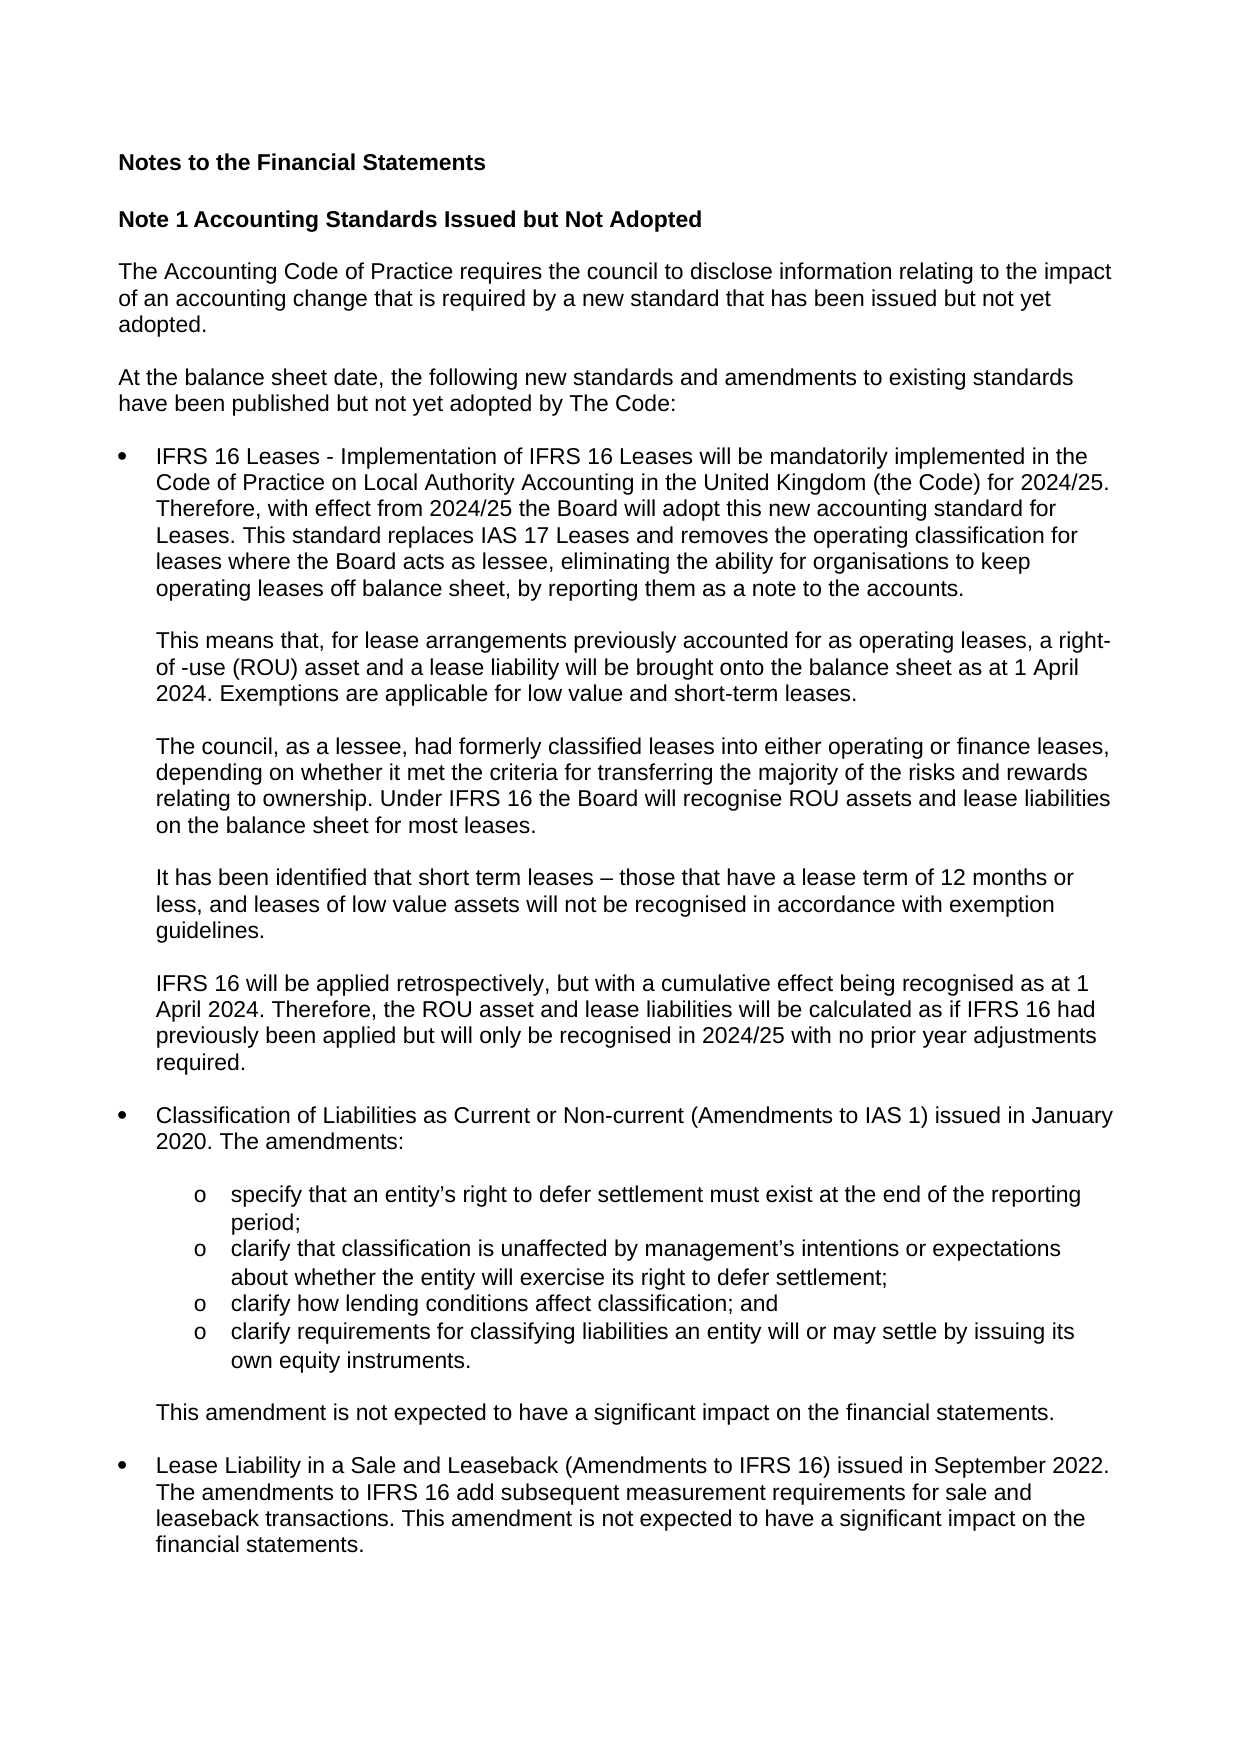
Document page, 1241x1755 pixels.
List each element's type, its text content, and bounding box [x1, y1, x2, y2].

list specify that an entity’s right to defer settlement must exist at the end of the reporting period; [193, 1181, 1122, 1235]
text The Accounting Code of Practice requires the council to disclose information relating to the impact of an accounting change that is required by a new standard that has been issued but not yet adopted. [118, 258, 1122, 337]
list Classification of Liabilities as Current or Non-current (Amendments to IAS 1) issued in January 2020. The amendments: [118, 1102, 1122, 1154]
list clarify requirements for classifying liabilities an entity will or may settle by issuing its own equity instruments. [193, 1318, 1122, 1373]
text This amendment is not expected to have a significant impact on the financial statements. [156, 1399, 1122, 1426]
text The council, as a lessee, had formerly classified leases into either operating or finance leases, depending on whether it met the criteria for transferring the majority of the risks and rewards relating to ownership. Under IFRS 16 the Board will recognise ROU assets and lease liabilities on the balance sheet for most leases. [156, 733, 1122, 838]
text At the balance sheet date, the following new standards and amendments to existing standards have been published but not yet adopted by The Code: [118, 364, 1122, 416]
text This means that, for lease arrangements previously accounted for as operating leases, a right-of -use (ROU) asset and a lease liability will be brought onto the balance sheet as at 1 April 2024. Exemptions are applicable for low value and short-term leases. [156, 627, 1122, 706]
subtitle Notes to the Financial Statements [118, 149, 1122, 175]
list clarify how lending conditions affect classification; and [193, 1290, 1122, 1318]
list Lease Liability in a Sale and Leaseback (Amendments to IFRS 16) issued in September 2022. The amendments to IFRS 16 add subsequent measurement requirements for sale and leaseback transactions. This amendment is not expected to have a significant impact on the financial statements. [118, 1452, 1122, 1557]
list clarify that classification is unaffected by management’s intentions or expectations about whether the entity will exercise its right to defer settlement; [193, 1235, 1122, 1290]
subtitle Note 1 Accounting Standards Issued but Not Adopted [118, 206, 1122, 232]
text It has been identified that short term leases – those that have a lease term of 12 months or less, and leases of low value assets will not be recognised in accordance with exemption guidelines. [156, 864, 1122, 943]
list IFRS 16 Leases - Implementation of IFRS 16 Leases will be mandatorily implemented in the Code of Practice on Local Authority Accounting in the United Kingdom (the Code) for 2024/25. Therefore, with effect from 2024/25 the Board will adopt this new accounting standard for Leases. This standard replaces IAS 17 Leases and removes the operating classification for leases where the Board acts as lessee, eliminating the ability for organisations to keep operating leases off balance sheet, by reporting them as a note to the accounts. [118, 443, 1122, 601]
text IFRS 16 will be applied retrospectively, but with a cumulative effect being recognised as at 1 April 2024. Therefore, the ROU asset and lease liabilities will be calculated as if IFRS 16 had previously been applied but will only be recognised in 2024/25 with no prior year adjustments required. [156, 970, 1122, 1075]
